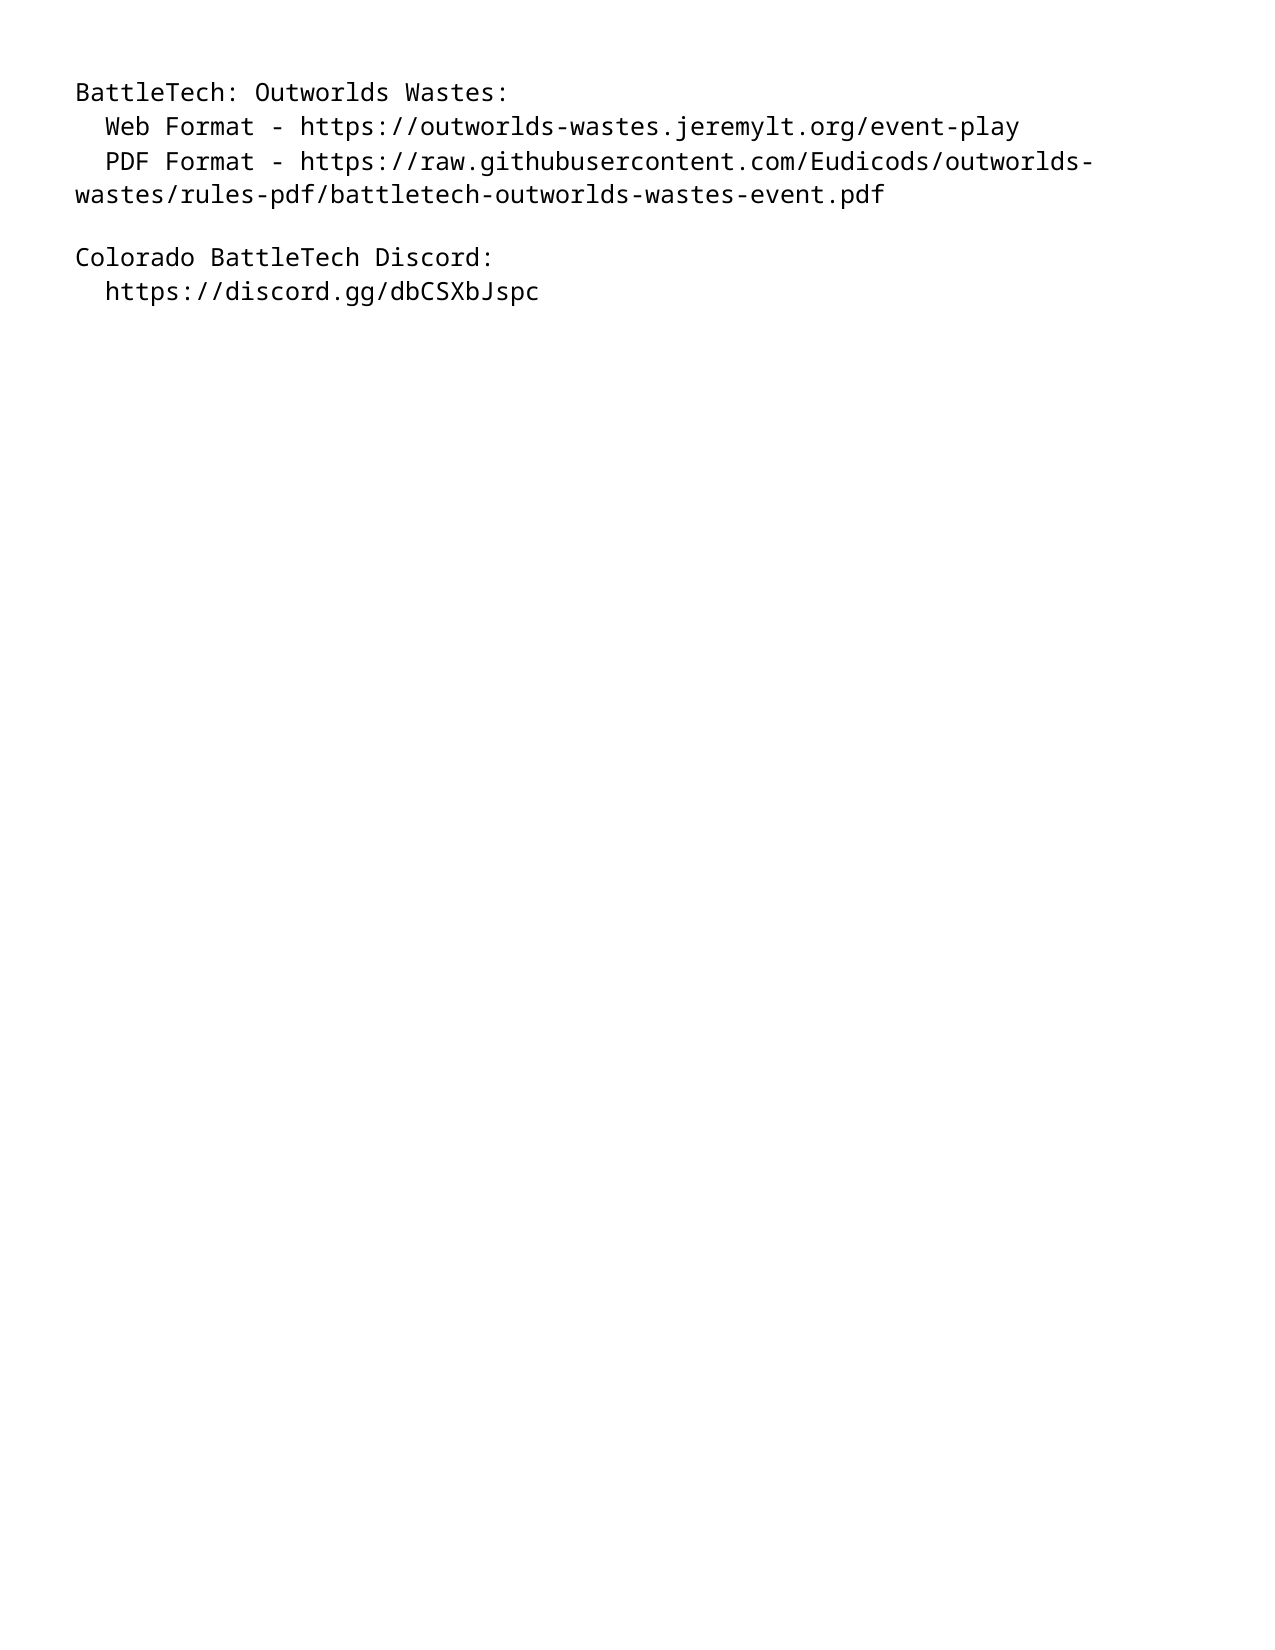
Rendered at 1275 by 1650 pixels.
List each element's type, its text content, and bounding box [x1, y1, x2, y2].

text PDF Format - https://raw.githubusercontent.com/Eudicods/outworlds-wastes/rules-pdf/battletech-outworlds-wastes-event.pdf [75, 143, 1200, 211]
text https://discord.gg/dbCSXbJspc [75, 274, 1200, 308]
text Colorado BattleTech Discord: [75, 240, 1200, 274]
text Web Format - https://outworlds-wastes.jeremylt.org/event-play [75, 109, 1200, 143]
text BattleTech: Outworlds Wastes: [75, 75, 1200, 109]
